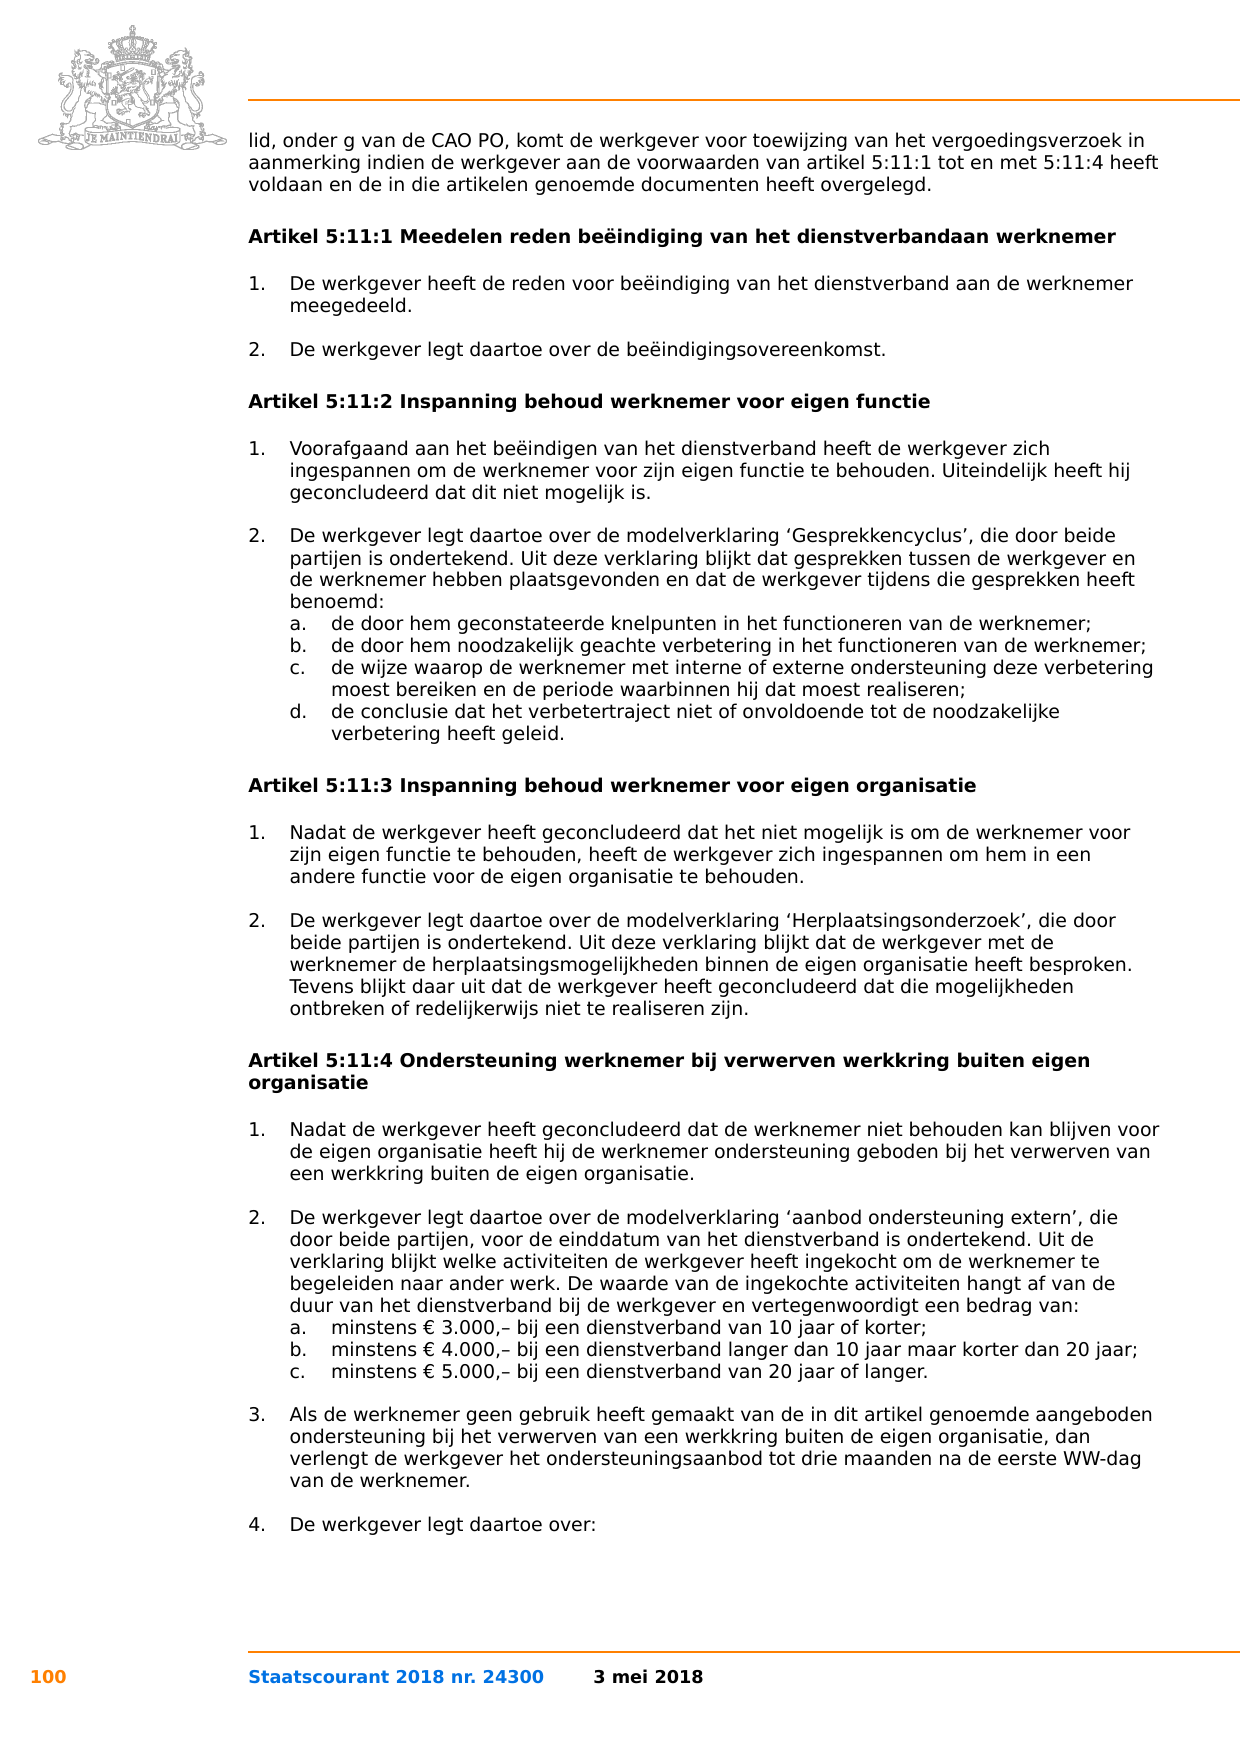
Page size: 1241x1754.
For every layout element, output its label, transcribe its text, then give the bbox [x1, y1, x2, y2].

text c. minstens € 5.000,– bij een dienstverband van 20 jaar of langer. [289, 1361, 1163, 1382]
subtitle Artikel 5:11:4 Ondersteuning werknemer bij verwerven werkkring buiten eigen organisatie [248, 1050, 1163, 1094]
text 2. De werkgever legt daartoe over de modelverklaring ‘Gesprekkencyclus’, die door beide partijen is ondertekend. Uit deze verklaring blijkt dat gesprekken tussen de werkgever en de werknemer hebben plaatsgevonden en dat de werkgever tijdens die gesprekken heeft benoemd: [248, 525, 1163, 613]
text 4. De werkgever legt daartoe over: [248, 1514, 1163, 1536]
subtitle Artikel 5:11:3 Inspanning behoud werknemer voor eigen organisatie [248, 775, 1163, 797]
text 2. De werkgever legt daartoe over de modelverklaring ‘Herplaatsingsonderzoek’, die door beide partijen is ondertekend. Uit deze verklaring blijkt dat de werkgever met de werknemer de herplaatsingsmogelijkheden binnen de eigen organisatie heeft besproken. Tevens blijkt daar uit dat de werkgever heeft geconcludeerd dat die mogelijkheden ontbreken of redelijkerwijs niet te realiseren zijn. [248, 910, 1163, 1020]
text 1. De werkgever heeft de reden voor beëindiging van het dienstverband aan de werknemer meegedeeld. [248, 273, 1163, 317]
text b. de door hem noodzakelijk geachte verbetering in het functioneren van de werknemer; [289, 635, 1163, 657]
text d. de conclusie dat het verbetertraject niet of onvoldoende tot de noodzakelijke verbetering heeft geleid. [289, 701, 1163, 745]
text a. minstens € 3.000,– bij een dienstverband van 10 jaar of korter; [289, 1317, 1163, 1338]
subtitle Artikel 5:11:1 Meedelen reden beëindiging van het dienstverbandaan werknemer [248, 226, 1163, 248]
text 2. De werkgever legt daartoe over de modelverklaring ‘aanbod ondersteuning extern’, die door beide partijen, voor de einddatum van het dienstverband is ondertekend. Uit de verklaring blijkt welke activiteiten de werkgever heeft ingekocht om de werknemer te begeleiden naar ander werk. De waarde van de ingekochte activiteiten hangt af van de duur van het dienstverband bij de werkgever en vertegenwoordigt een bedrag van: [248, 1207, 1163, 1317]
text 2. De werkgever legt daartoe over de beëindigingsovereenkomst. [248, 339, 1163, 361]
text lid, onder g van de CAO PO, komt de werkgever voor toewijzing van het vergoedingsverzoek in aanmerking indien de werkgever aan de voorwaarden van artikel 5:11:1 tot en met 5:11:4 heeft voldaan en de in die artikelen genoemde documenten heeft overgelegd. [248, 130, 1163, 196]
text 1. Nadat de werkgever heeft geconcludeerd dat de werknemer niet behouden kan blijven voor de eigen organisatie heeft hij de werknemer ondersteuning geboden bij het verwerven van een werkkring buiten de eigen organisatie. [248, 1119, 1163, 1185]
picture [38, 25, 227, 150]
text a. de door hem geconstateerde knelpunten in het functioneren van de werknemer; [289, 613, 1163, 635]
text 1. Voorafgaand aan het beëindigen van het dienstverband heeft de werkgever zich ingespannen om de werknemer voor zijn eigen functie te behouden. Uiteindelijk heeft hij geconcludeerd dat dit niet mogelijk is. [248, 438, 1163, 503]
text 3. Als de werknemer geen gebruik heeft gemaakt van de in dit artikel genoemde aangeboden ondersteuning bij het verwerven van een werkkring buiten de eigen organisatie, dan verlengt de werkgever het ondersteuningsaanbod tot drie maanden na de eerste WW-dag van de werknemer. [248, 1404, 1163, 1492]
text c. de wijze waarop de werknemer met interne of externe ondersteuning deze verbetering moest bereiken en de periode waarbinnen hij dat moest realiseren; [289, 657, 1163, 701]
text 1. Nadat de werkgever heeft geconcludeerd dat het niet mogelijk is om de werknemer voor zijn eigen functie te behouden, heeft de werkgever zich ingespannen om hem in een andere functie voor de eigen organisatie te behouden. [248, 822, 1163, 888]
subtitle Artikel 5:11:2 Inspanning behoud werknemer voor eigen functie [248, 391, 1163, 413]
text b. minstens € 4.000,– bij een dienstverband langer dan 10 jaar maar korter dan 20 jaar; [289, 1338, 1163, 1361]
